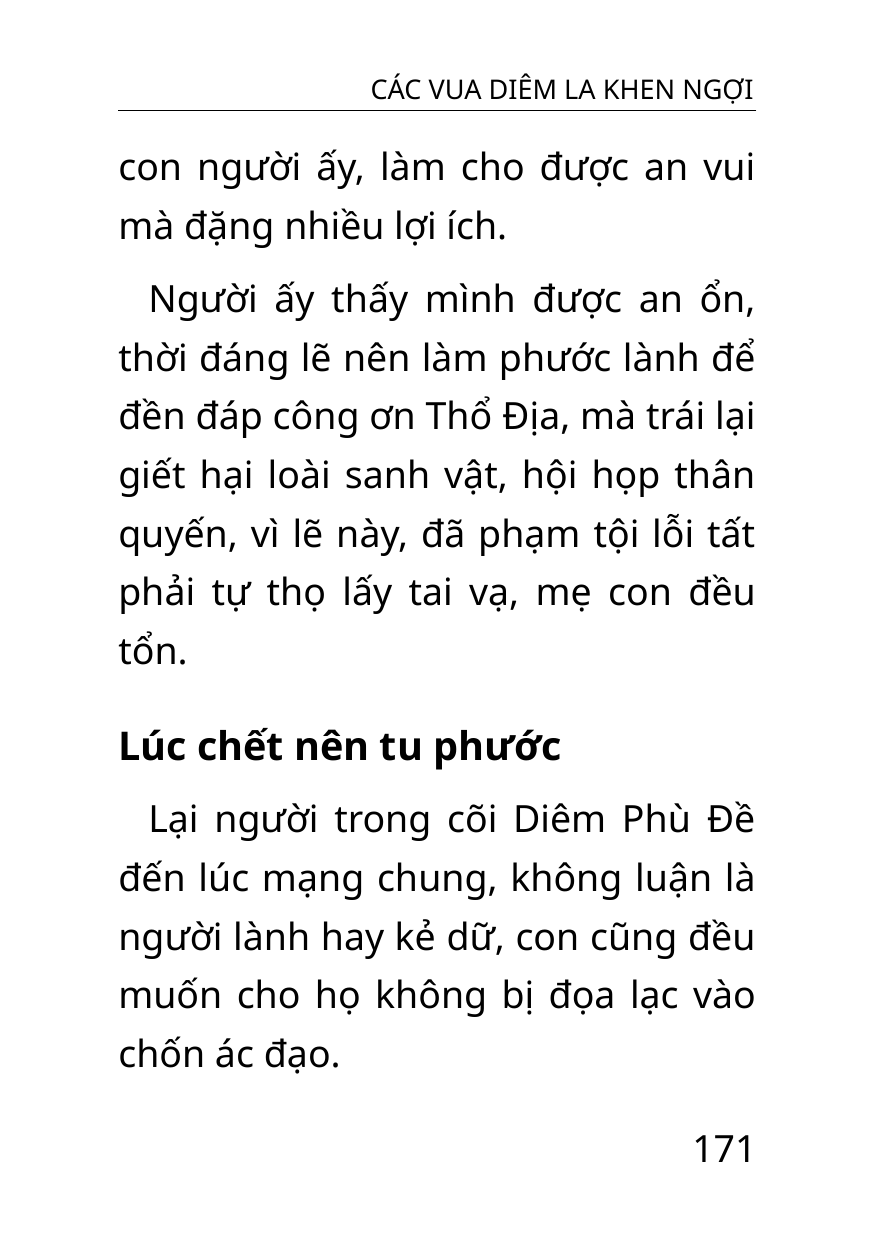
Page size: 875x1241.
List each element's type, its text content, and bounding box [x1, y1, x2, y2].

subtitle Lúc chết nên tu phước [118, 718, 756, 772]
text Lại người trong cõi Diêm Phù Đề đến lúc mạng chung, không luận là người lành hay kẻ dữ, con cũng đều muốn cho họ không bị đọa lạc vào chốn ác đạo. [118, 793, 756, 1078]
text Người ấy thấy mình được an ổn, thời đáng lẽ nên làm phước lành để đền đáp công ơn Thổ Địa, mà trái lại giết hại loài sanh vật, hội họp thân quyến, vì lẽ này, đã phạm tội lỗi tất phải tự thọ lấy tai vạ, mẹ con đều tổn. [118, 272, 756, 675]
text con người ấy, làm cho được an vui mà đặng nhiều lợi ích. [118, 141, 756, 250]
